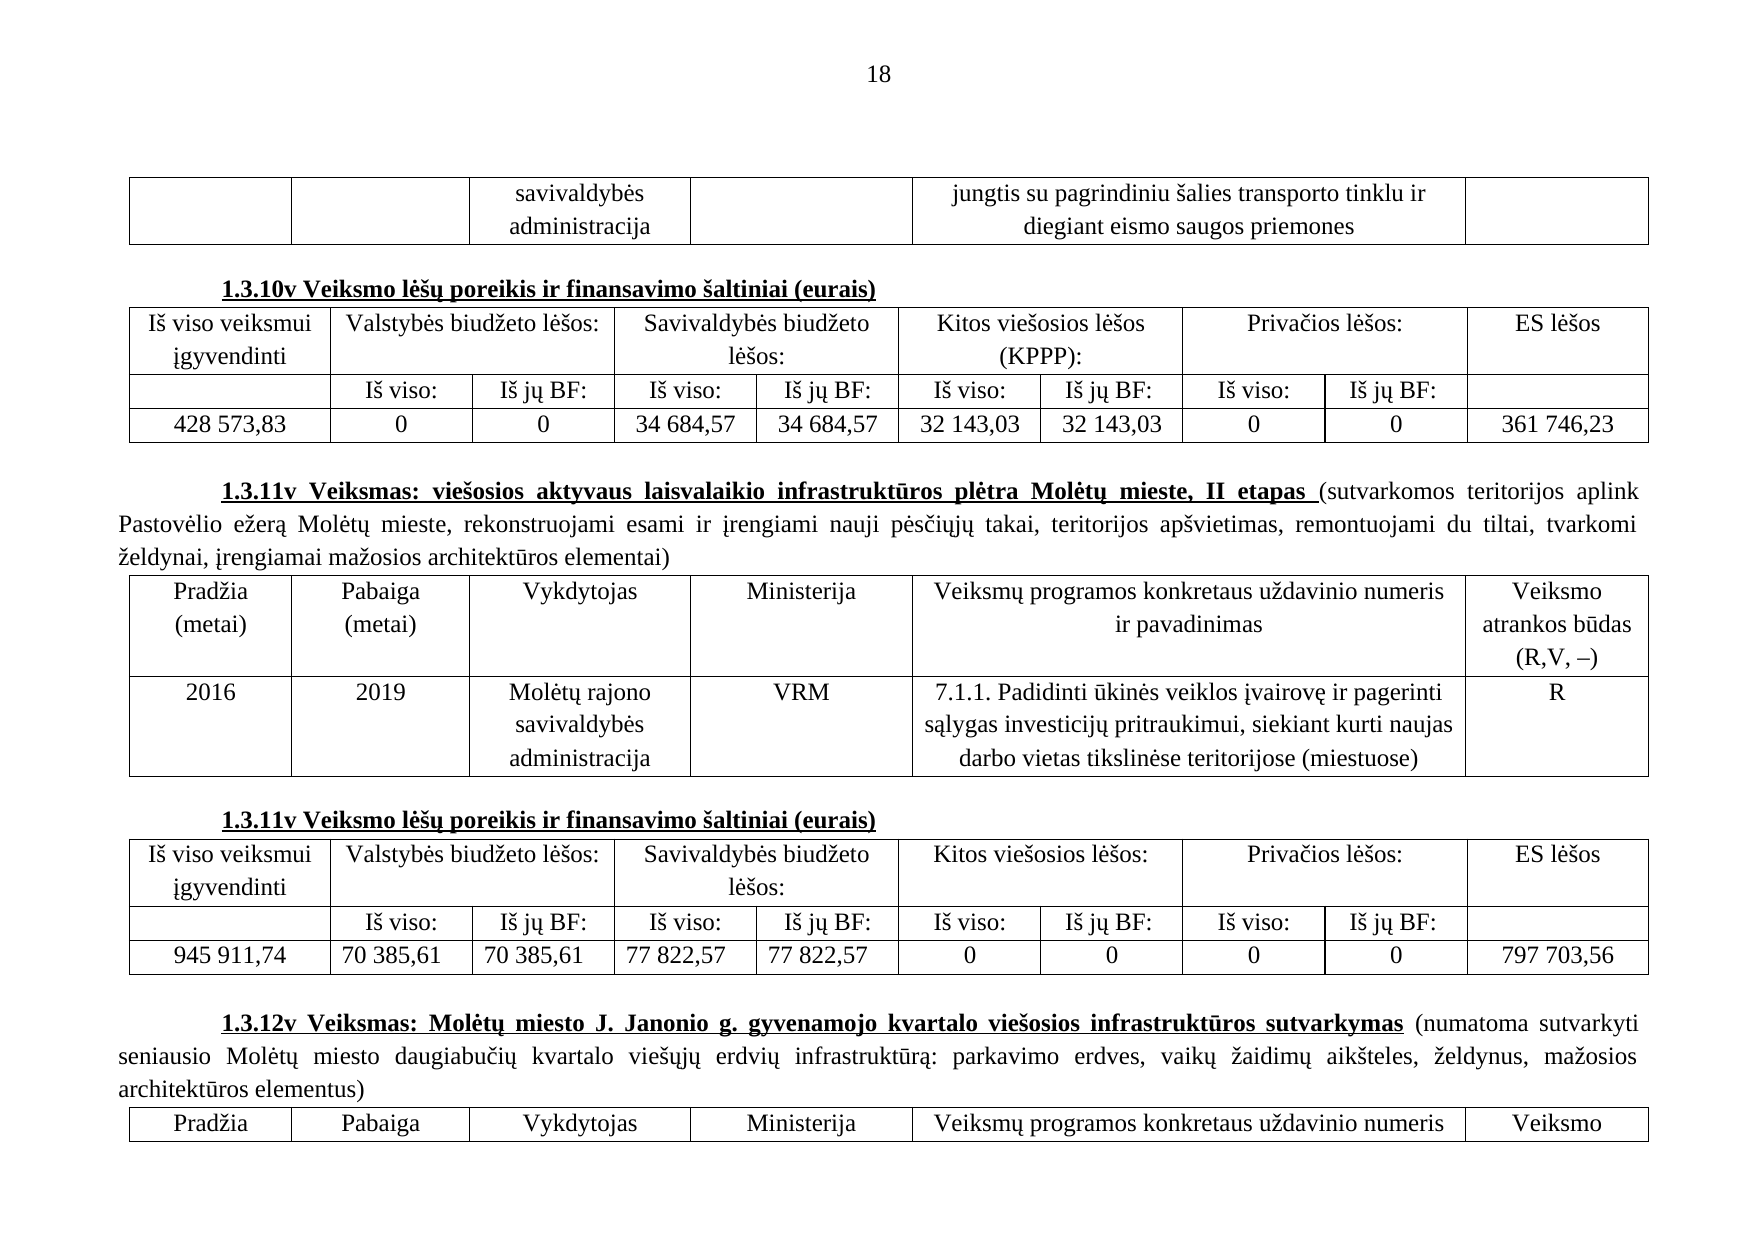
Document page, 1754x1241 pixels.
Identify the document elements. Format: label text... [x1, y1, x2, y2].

text 1.3.11v Veiksmo lėšų poreikis ir finansavimo šaltiniai (eurais) [118, 805, 1639, 834]
table_header Pabaiga [292, 1108, 469, 1141]
table_header Veiksmo atrankos būdas (R,V, –) [1466, 576, 1648, 676]
table_cell 7.1.1. Padidinti ūkinės veiklos įvairovę ir pagerinti sąlygas investicijų pritraukimui, siekiant kurti naujas darbo vietas tikslinėse teritorijose (miestuose) [913, 677, 1465, 776]
table_cell 70 385,61 [473, 941, 614, 974]
table_cell [292, 178, 469, 244]
text 1.3.12v Veiksmas: Molėtų miesto J. Janonio g. gyvenamojo kvartalo viešosios infrastruktūros sutvarkymas (numatoma sutvarkyti seniausio Molėtų miesto daugiabučių kvartalo viešųjų erdvių infrastruktūrą: parkavimo erdves, vaikų žaidimų aikšteles, želdynus, mažosios architektūros elementus) [118, 1008, 1639, 1102]
table_cell savivaldybės administracija [470, 178, 690, 244]
table_cell Iš viso: [1183, 907, 1324, 939]
table_cell 34 684,57 [757, 409, 898, 442]
text 1.3.10v Veiksmo lėšų poreikis ir finansavimo šaltiniai (eurais) [118, 274, 1639, 303]
table_header Veiksmo [1466, 1108, 1648, 1141]
table_cell Iš viso: [899, 375, 1040, 408]
table_cell 70 385,61 [331, 941, 472, 974]
table_cell [1466, 178, 1648, 244]
table_header Ministerija [691, 576, 912, 676]
table_header Savivaldybės biudžeto lėšos: [615, 308, 898, 374]
table_cell 945 911,74 [130, 941, 330, 974]
table_cell [691, 178, 912, 244]
table_cell Iš viso: [615, 907, 756, 939]
table_header Iš viso veiksmui įgyvendinti [130, 840, 330, 906]
table_cell VRM [691, 677, 912, 776]
table_cell 2016 [130, 677, 291, 776]
table_cell 428 573,83 [130, 409, 330, 442]
table_cell 0 [1041, 941, 1182, 974]
table_cell [1468, 375, 1648, 408]
table_header ES lėšos [1468, 840, 1648, 906]
table_cell Iš jų BF: [1326, 375, 1467, 408]
table_header Valstybės biudžeto lėšos: [331, 840, 614, 906]
table_cell 0 [1326, 941, 1467, 974]
table_cell [130, 907, 330, 939]
table_cell 797 703,56 [1468, 941, 1648, 974]
table_header Kitos viešosios lėšos: [899, 840, 1182, 906]
table_cell Iš viso: [1183, 375, 1324, 408]
table_cell Iš jų BF: [757, 907, 898, 939]
table_header Privačios lėšos: [1183, 308, 1467, 374]
table_cell 0 [899, 941, 1040, 974]
table_cell 32 143,03 [1041, 409, 1182, 442]
table_cell [1468, 907, 1648, 939]
table_cell Iš viso: [615, 375, 756, 408]
table_cell 34 684,57 [615, 409, 756, 442]
table_header Ministerija [691, 1108, 912, 1141]
table_header Veiksmų programos konkretaus uždavinio numeris [913, 1108, 1465, 1141]
table_header Kitos viešosios lėšos (KPPP): [899, 308, 1182, 374]
table_cell 77 822,57 [757, 941, 898, 974]
table_cell 361 746,23 [1468, 409, 1648, 442]
table_cell [130, 178, 291, 244]
table_header Pradžia [130, 1108, 291, 1141]
table_cell 0 [331, 409, 472, 442]
table_cell Iš viso: [331, 375, 472, 408]
table_cell R [1466, 677, 1648, 776]
table_cell 0 [1183, 941, 1324, 974]
table_cell 32 143,03 [899, 409, 1040, 442]
table_cell [130, 375, 330, 408]
table_cell Iš jų BF: [1041, 907, 1182, 939]
table_header Vykdytojas [470, 576, 690, 676]
table_cell 0 [1183, 409, 1324, 442]
table_cell Iš viso: [899, 907, 1040, 939]
table_cell Iš jų BF: [1041, 375, 1182, 408]
table_cell 0 [1326, 409, 1467, 442]
table_cell Iš jų BF: [473, 375, 614, 408]
table_cell 77 822,57 [615, 941, 756, 974]
table_header Privačios lėšos: [1183, 840, 1467, 906]
table_cell jungtis su pagrindiniu šalies transporto tinklu ir diegiant eismo saugos priemones [913, 178, 1465, 244]
table_cell Iš jų BF: [473, 907, 614, 939]
table_header Pradžia (metai) [130, 576, 291, 676]
table_header ES lėšos [1468, 308, 1648, 374]
table_header Pabaiga (metai) [292, 576, 469, 676]
table_cell Iš jų BF: [1326, 907, 1467, 939]
table_header Veiksmų programos konkretaus uždavinio numeris ir pavadinimas [913, 576, 1465, 676]
table_cell 0 [473, 409, 614, 442]
table_cell Molėtų rajono savivaldybės administracija [470, 677, 690, 776]
text 1.3.11v Veiksmas: viešosios aktyvaus laisvalaikio infrastruktūros plėtra Molėtų mieste, II etapas (sutvarkomos teritorijos aplink Pastovėlio ežerą Molėtų mieste, rekonstruojami esami ir įrengiami nauji pėsčiųjų takai, teritorijos apšvietimas, remontuojami du tiltai, tvarkomi želdynai, įrengiamai mažosios architektūros elementai) [118, 476, 1639, 571]
table_header Valstybės biudžeto lėšos: [331, 308, 614, 374]
table_cell 2019 [292, 677, 469, 776]
table_cell Iš jų BF: [757, 375, 898, 408]
table_cell Iš viso: [331, 907, 472, 939]
table_header Iš viso veiksmui įgyvendinti [130, 308, 330, 374]
table_header Savivaldybės biudžeto lėšos: [615, 840, 898, 906]
table_header Vykdytojas [470, 1108, 690, 1141]
